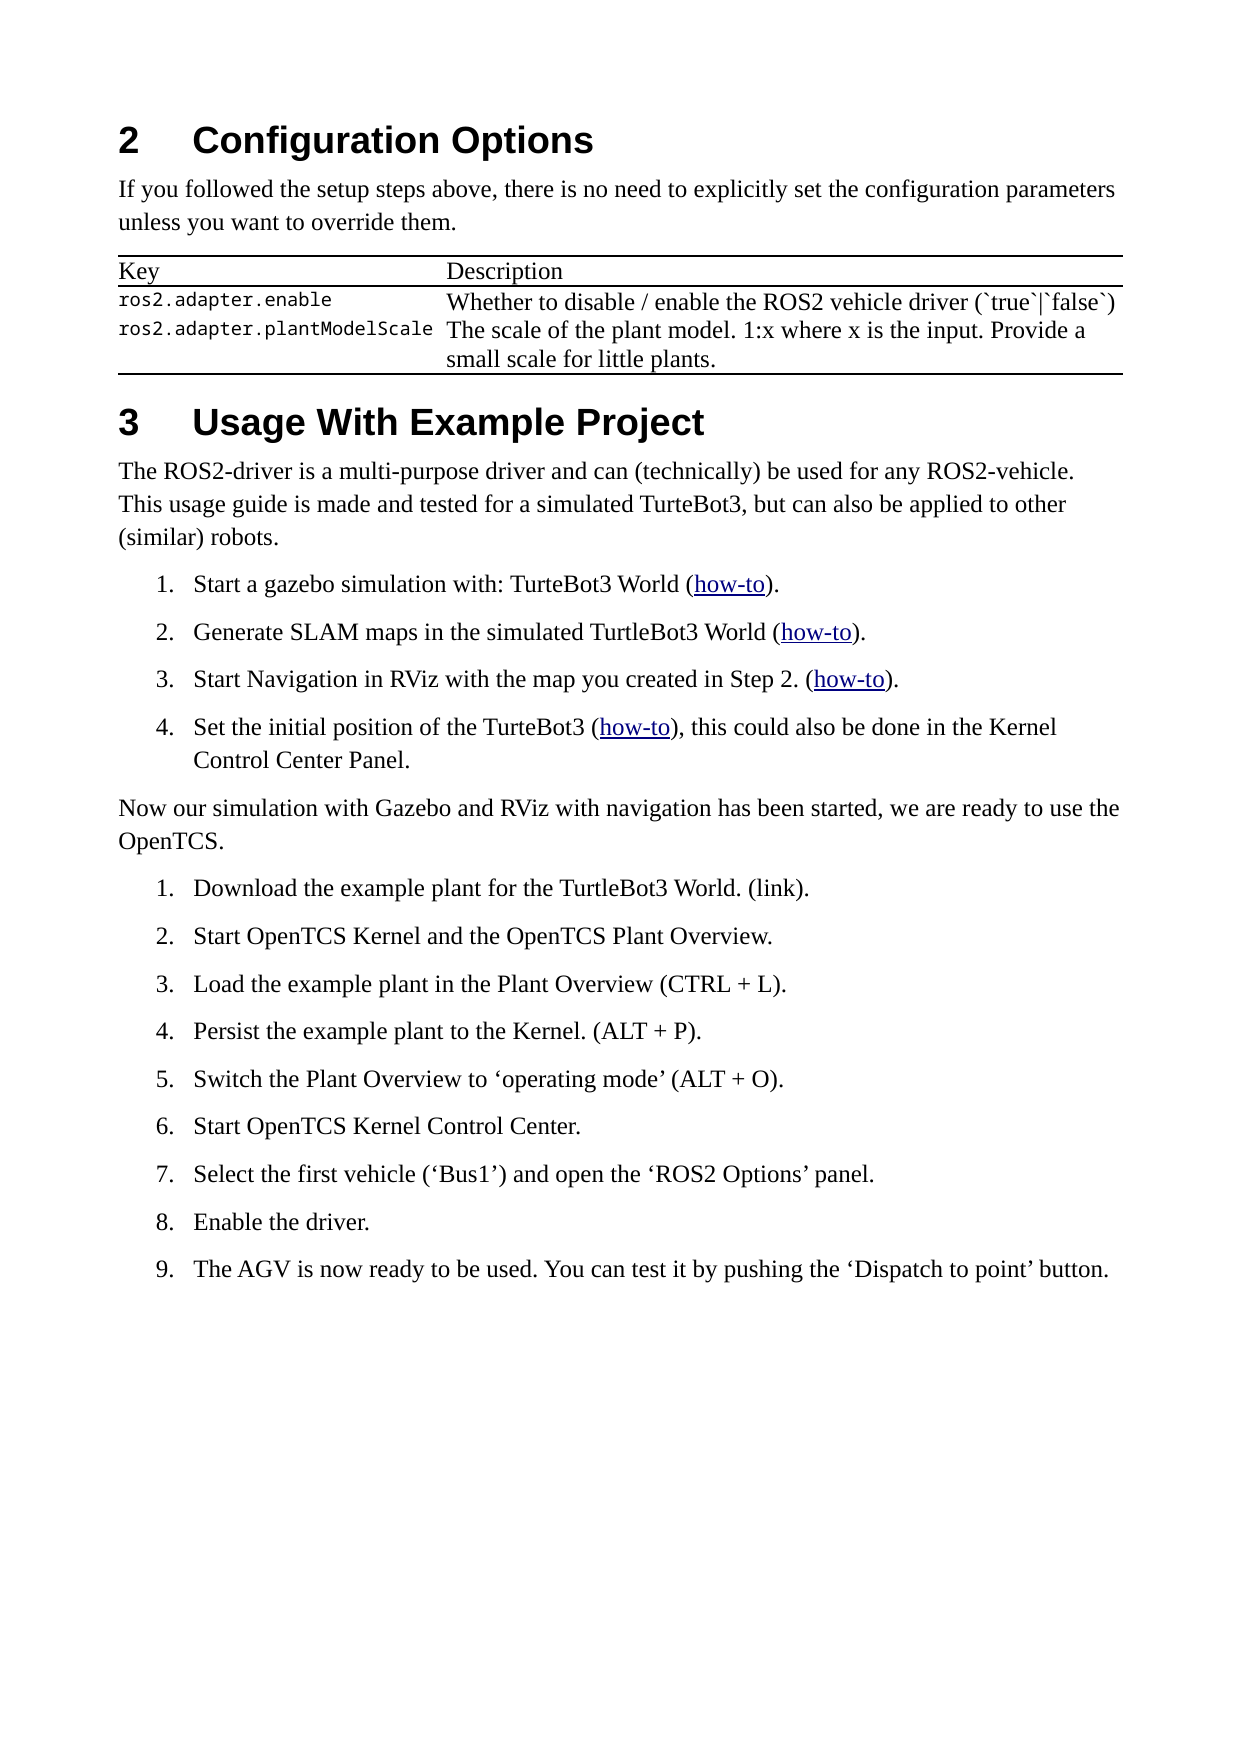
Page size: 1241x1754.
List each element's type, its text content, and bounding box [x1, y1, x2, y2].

text If you followed the setup steps above, there is no need to explicitly set the configuration parameters unless you want to override them. [118, 174, 1122, 236]
list Start a gazebo simulation with: TurteBot3 World (how-to). [156, 569, 1122, 598]
text Now our simulation with Gazebo and RViz with navigation has been started, we are ready to use the OpenTCS. [118, 793, 1122, 854]
subtitle Usage With Example Project [118, 399, 1122, 443]
table_cell ros2.adapter.plantModelScale [118, 316, 446, 373]
table_header Description [446, 257, 1123, 285]
text The ROS2-driver is a multi-purpose driver and can (technically) be used for any ROS2-vehicle. This usage guide is made and tested for a simulated TurteBot3, but can also be applied to other (similar) robots. [118, 456, 1122, 551]
list Persist the example plant to the Kernel. (ALT + P). [156, 1016, 1122, 1045]
list Start OpenTCS Kernel Control Center. [156, 1111, 1122, 1140]
table_cell Whether to disable / enable the ROS2 vehicle driver (`true`|`false`) [446, 287, 1123, 316]
table_cell ros2.adapter.enable [118, 287, 446, 316]
list Start OpenTCS Kernel and the OpenTCS Plant Overview. [156, 921, 1122, 950]
list Download the example plant for the TurtleBot3 World. (link). [156, 873, 1122, 902]
list Start Navigation in RViz with the map you created in Step 2. (how-to). [156, 664, 1122, 693]
table_header Key [118, 257, 446, 285]
list Select the first vehicle (‘Bus1’) and open the ‘ROS2 Options’ panel. [156, 1159, 1122, 1188]
list Enable the driver. [156, 1207, 1122, 1235]
list Load the example plant in the Plant Overview (CTRL + L). [156, 969, 1122, 997]
subtitle Configuration Options [118, 118, 1122, 162]
list The AGV is now ready to be used. You can test it by pushing the ‘Dispatch to point’ button. [156, 1254, 1122, 1283]
list Set the initial position of the TurteBot3 (how-to), this could also be done in the Kernel Control Center Panel. [156, 712, 1122, 774]
list Generate SLAM maps in the simulated TurtleBot3 World (how-to). [156, 617, 1122, 646]
list Switch the Plant Overview to ‘operating mode’ (ALT + O). [156, 1064, 1122, 1093]
table_cell The scale of the plant model. 1:x where x is the input. Provide a small scale for little plants. [446, 316, 1123, 373]
